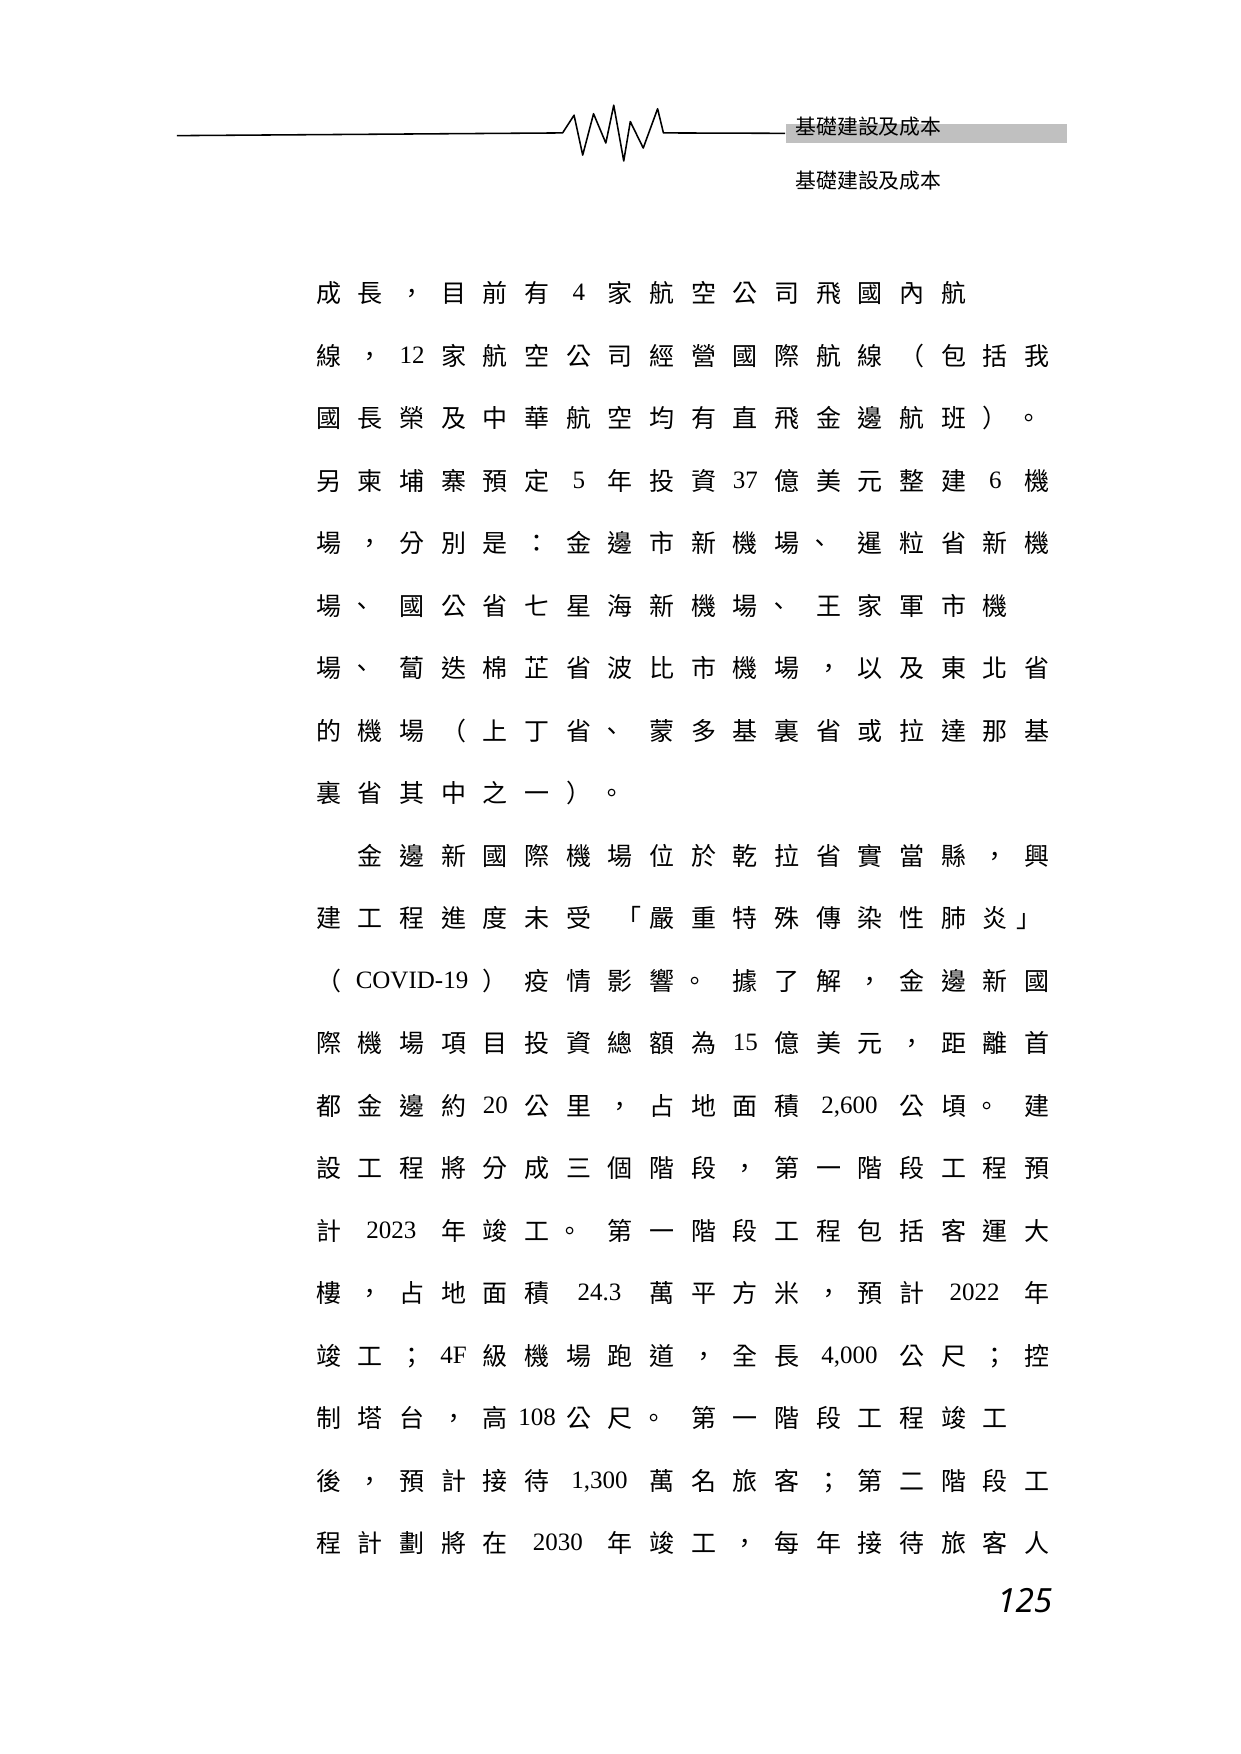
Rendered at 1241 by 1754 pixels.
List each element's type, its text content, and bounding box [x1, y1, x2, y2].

text 成長，目前有4家航空公司飛國內航線，12家航空公司經營國際航線（包括我國長榮及中華航空均有直飛金邊航班）。另柬埔寨預定5年投資37億美元整建6機場，分別是：金邊市新機場、暹粒省新機場、國公省七星海新機場、王家軍市機場、蔔迭棉芷省波比市機場，以及東北省的機場（上丁省、蒙多基裏省或拉達那基裏省其中之一）。 [281, 250, 1058, 813]
text 金邊新國際機場位於乾拉省實當縣，興建工程進度未受「嚴重特殊傳染性肺炎」（COVID-19）疫情影響。據了解，金邊新國際機場項目投資總額為15億美元，距離首都金邊約20公里，占地面積2,600公頃。建設工程將分成三個階段，第一階段工程預計2023年竣工。第一階段工程包括客運大樓，占地面積24.3萬平方米，預計2022年竣工；4F級機場跑道，全長4,000公尺；控制塔台，高108公尺。第一階段工程竣工後，預計接待1,300萬名旅客；第二階段工程計劃將在2030年竣工，每年接待旅客人 [281, 813, 1058, 1563]
